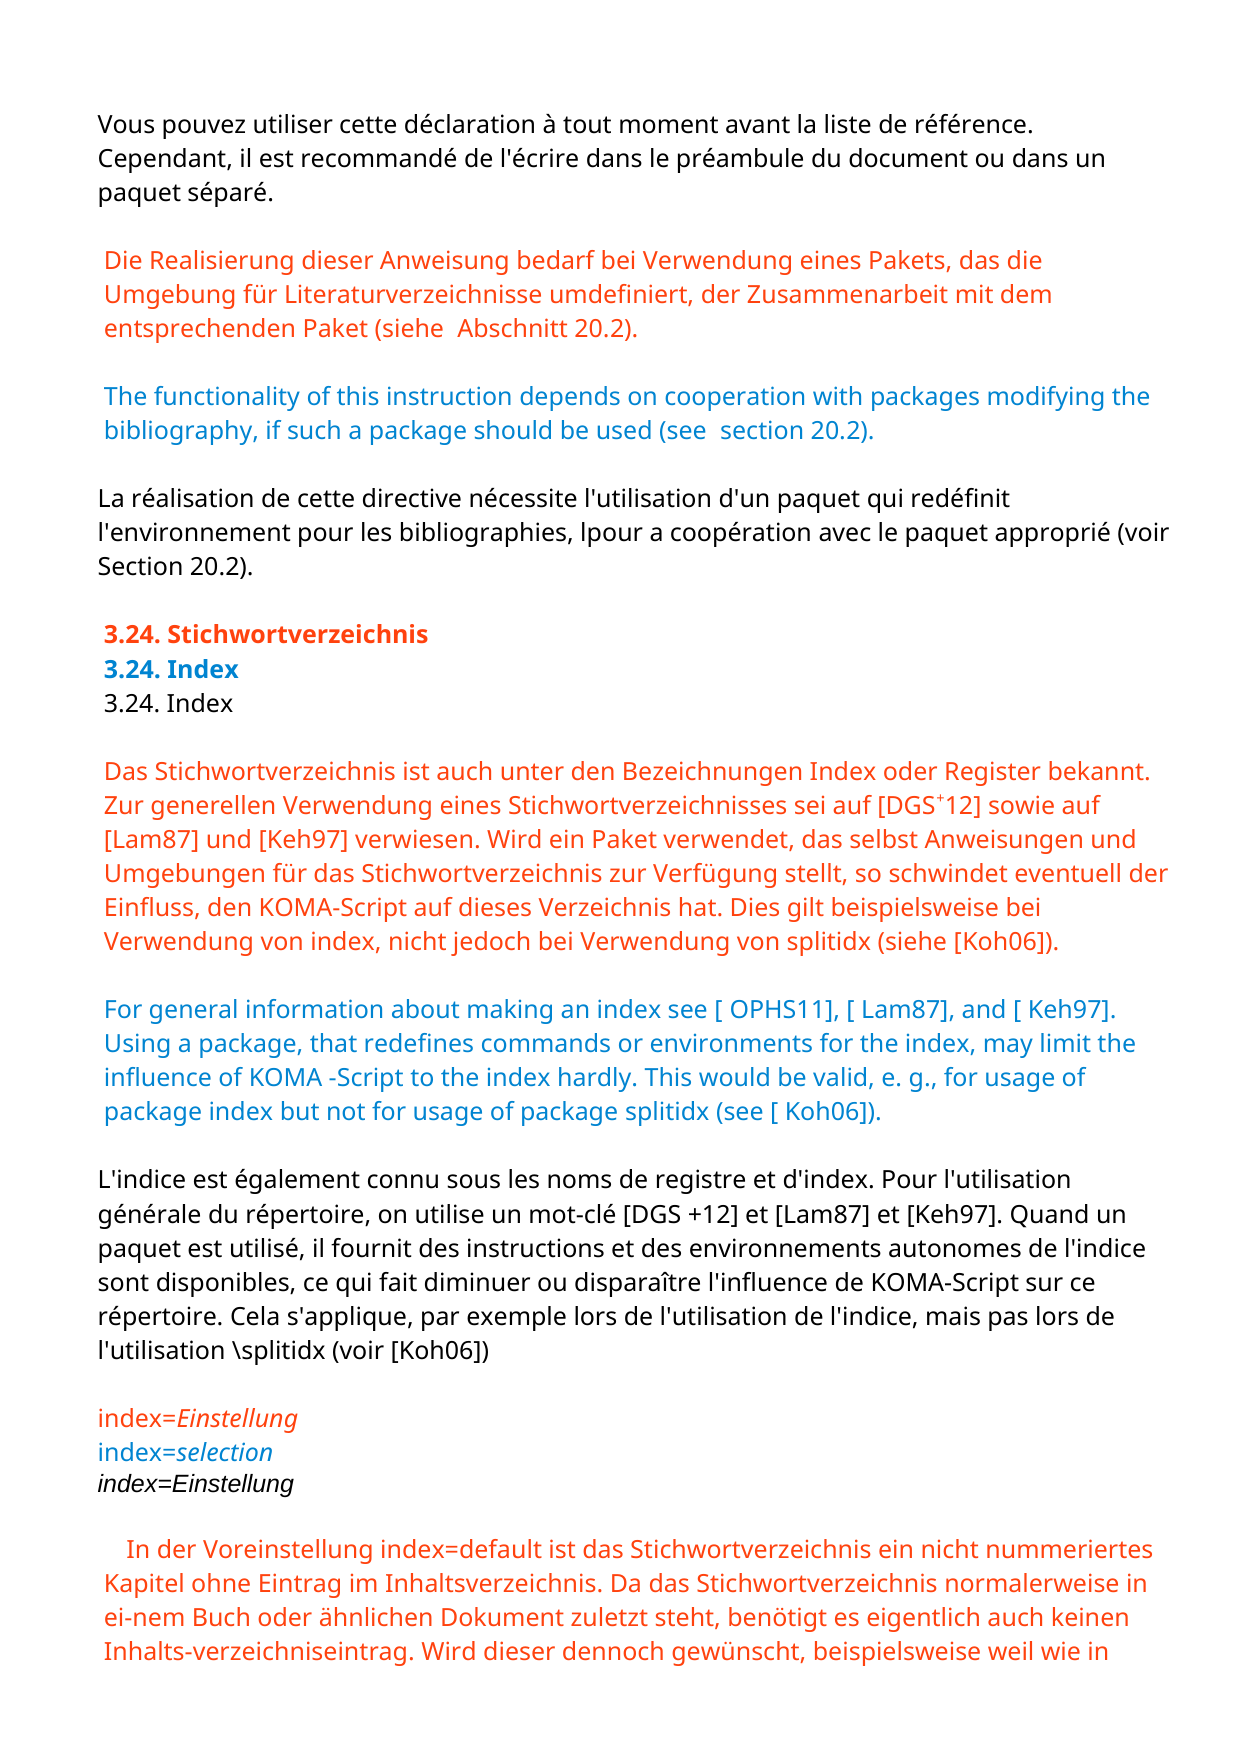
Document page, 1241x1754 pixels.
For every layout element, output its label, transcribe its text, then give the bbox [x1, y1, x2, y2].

text index=Einstellung [97, 1469, 1172, 1497]
text Vous pouvez utiliser cette déclaration à tout moment avant la liste de référence. Cependant, il est recommandé de l'écrire dans le préambule du document ou dans un paquet séparé. [97, 106, 1172, 208]
text In der Voreinstellung index=default ist das Stichwortverzeichnis ein nicht nummeriertes Kapitel ohne Eintrag im Inhaltsverzeichnis. Da das Stichwortverzeichnis normalerweise in ei-nem Buch oder ähnlichen Dokument zuletzt steht, benötigt es eigentlich auch keinen Inhalts-verzeichniseintrag. Wird dieser dennoch gewünscht, beispielsweise weil wie in [104, 1532, 1172, 1668]
text index=Einstellung [97, 1401, 1172, 1435]
text index=selection [97, 1435, 1172, 1469]
text 3.24. Stichwortverzeichnis [104, 617, 1172, 651]
text 3.24. Index [104, 685, 1172, 719]
text Die Realisierung dieser Anweisung bedarf bei Verwendung eines Pakets, das die Umgebung für Literaturverzeichnisse umdefiniert, der Zusammenarbeit mit dem entsprechenden Paket (siehe Abschnitt 20.2). [104, 242, 1172, 345]
text 3.24. Index [104, 651, 1172, 685]
text The functionality of this instruction depends on cooperation with packages modifying the bibliography, if such a package should be used (see section 20.2). [104, 379, 1170, 447]
text La réalisation de cette directive nécessite l'utilisation d'un paquet qui redéfinit l'environnement pour les bibliographies, lpour a coopération avec le paquet approprié (voir Section 20.2). [97, 481, 1172, 583]
text L'indice est également connu sous les noms de registre et d'index. Pour l'utilisation générale du répertoire, on utilise un mot-clé [DGS +12] et [Lam87] et [Keh97]. Quand un paquet est utilisé, il fournit des instructions et des environnements autonomes de l'indice sont disponibles, ce qui fait diminuer ou disparaître l'influence de KOMA-Script sur ce répertoire. Cela s'applique, par exemple lors de l'utilisation de l'indice, mais pas lors de l'utilisation \splitidx (voir [Koh06]) [97, 1162, 1172, 1367]
text For general information about making an index see [ OPHS11], [ Lam87], and [ Keh97]. Using a package, that redefines commands or environments for the index, may limit the influence of KOMA -Script to the index hardly. This would be valid, e. g., for usage of package index but not for usage of package splitidx (see [ Koh06]). [104, 992, 1170, 1128]
text Das Stichwortverzeichnis ist auch unter den Bezeichnungen Index oder Register bekannt. Zur generellen Verwendung eines Stichwortverzeichnisses sei auf [DGS+12] sowie auf [Lam87] und [Keh97] verwiesen. Wird ein Paket verwendet, das selbst Anweisungen und Umgebungen für das Stichwortverzeichnis zur Verfügung stellt, so schwindet eventuell der Einfluss, den KOMA-Script auf dieses Verzeichnis hat. Dies gilt beispielsweise bei Verwendung von index, nicht jedoch bei Verwendung von splitidx (siehe [Koh06]). [104, 753, 1172, 958]
